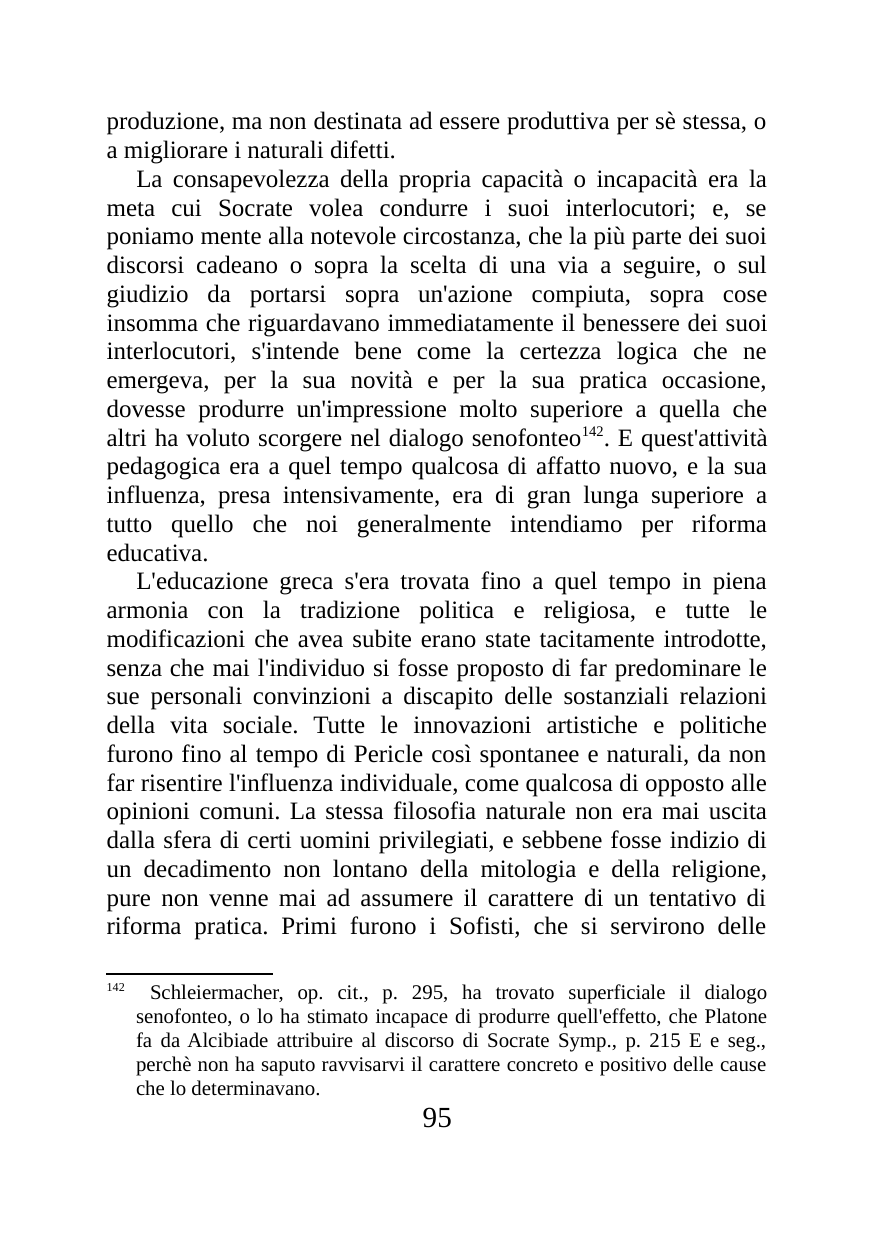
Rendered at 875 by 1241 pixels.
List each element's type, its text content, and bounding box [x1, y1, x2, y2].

text La consapevolezza della propria capacità o incapacità era la meta cui Socrate volea condurre i suoi interlocutori; e, se poniamo mente alla notevole circostanza, che la più parte dei suoi discorsi cadeano o sopra la scelta di una via a seguire, o sul giudizio da portarsi sopra un'azione compiuta, sopra cose insomma che riguardavano immediatamente il benessere dei suoi interlocutori, s'intende bene come la certezza logica che ne emergeva, per la sua novità e per la sua pratica occasione, dovesse produrre un'impressione molto superiore a quella che altri ha voluto scorgere nel dialogo senofonteo. E quest'attività pedagogica era a quel tempo qualcosa di affatto nuovo, e la sua influenza, presa intensivamente, era di gran lunga superiore a tutto quello che noi generalmente intendiamo per riforma educativa. [106, 164, 768, 566]
text Schleiermacher, op. cit., p. 295, ha trovato superficiale il dialogo senofonteo, o lo ha stimato incapace di produrre quell'effetto, che Platone fa da Alcibiade attribuire al discorso di Socrate Symp., p. 215 E e seg., perchè non ha saputo ravvisarvi il carattere concreto e positivo delle cause che lo determinavano. [106, 980, 768, 1100]
text produzione, ma non destinata ad essere produttiva per sè stessa, o a migliorare i naturali difetti. [106, 106, 768, 164]
text L'educazione greca s'era trovata fino a quel tempo in piena armonia con la tradizione politica e religiosa, e tutte le modificazioni che avea subite erano state tacitamente introdotte, senza che mai l'individuo si fosse proposto di far predominare le sue personali convinzioni a discapito delle sostanziali relazioni della vita sociale. Tutte le innovazioni artistiche e politiche furono fino al tempo di Pericle così spontanee e naturali, da non far risentire l'influenza individuale, come qualcosa di opposto alle opinioni comuni. La stessa filosofia naturale non era mai uscita dalla sfera di certi uomini privilegiati, e sebbene fosse indizio di un decadimento non lontano della mitologia e della religione, pure non venne mai ad assumere il carattere di un tentativo di riforma pratica. Primi furono i Sofisti, che si servirono delle [106, 566, 768, 940]
